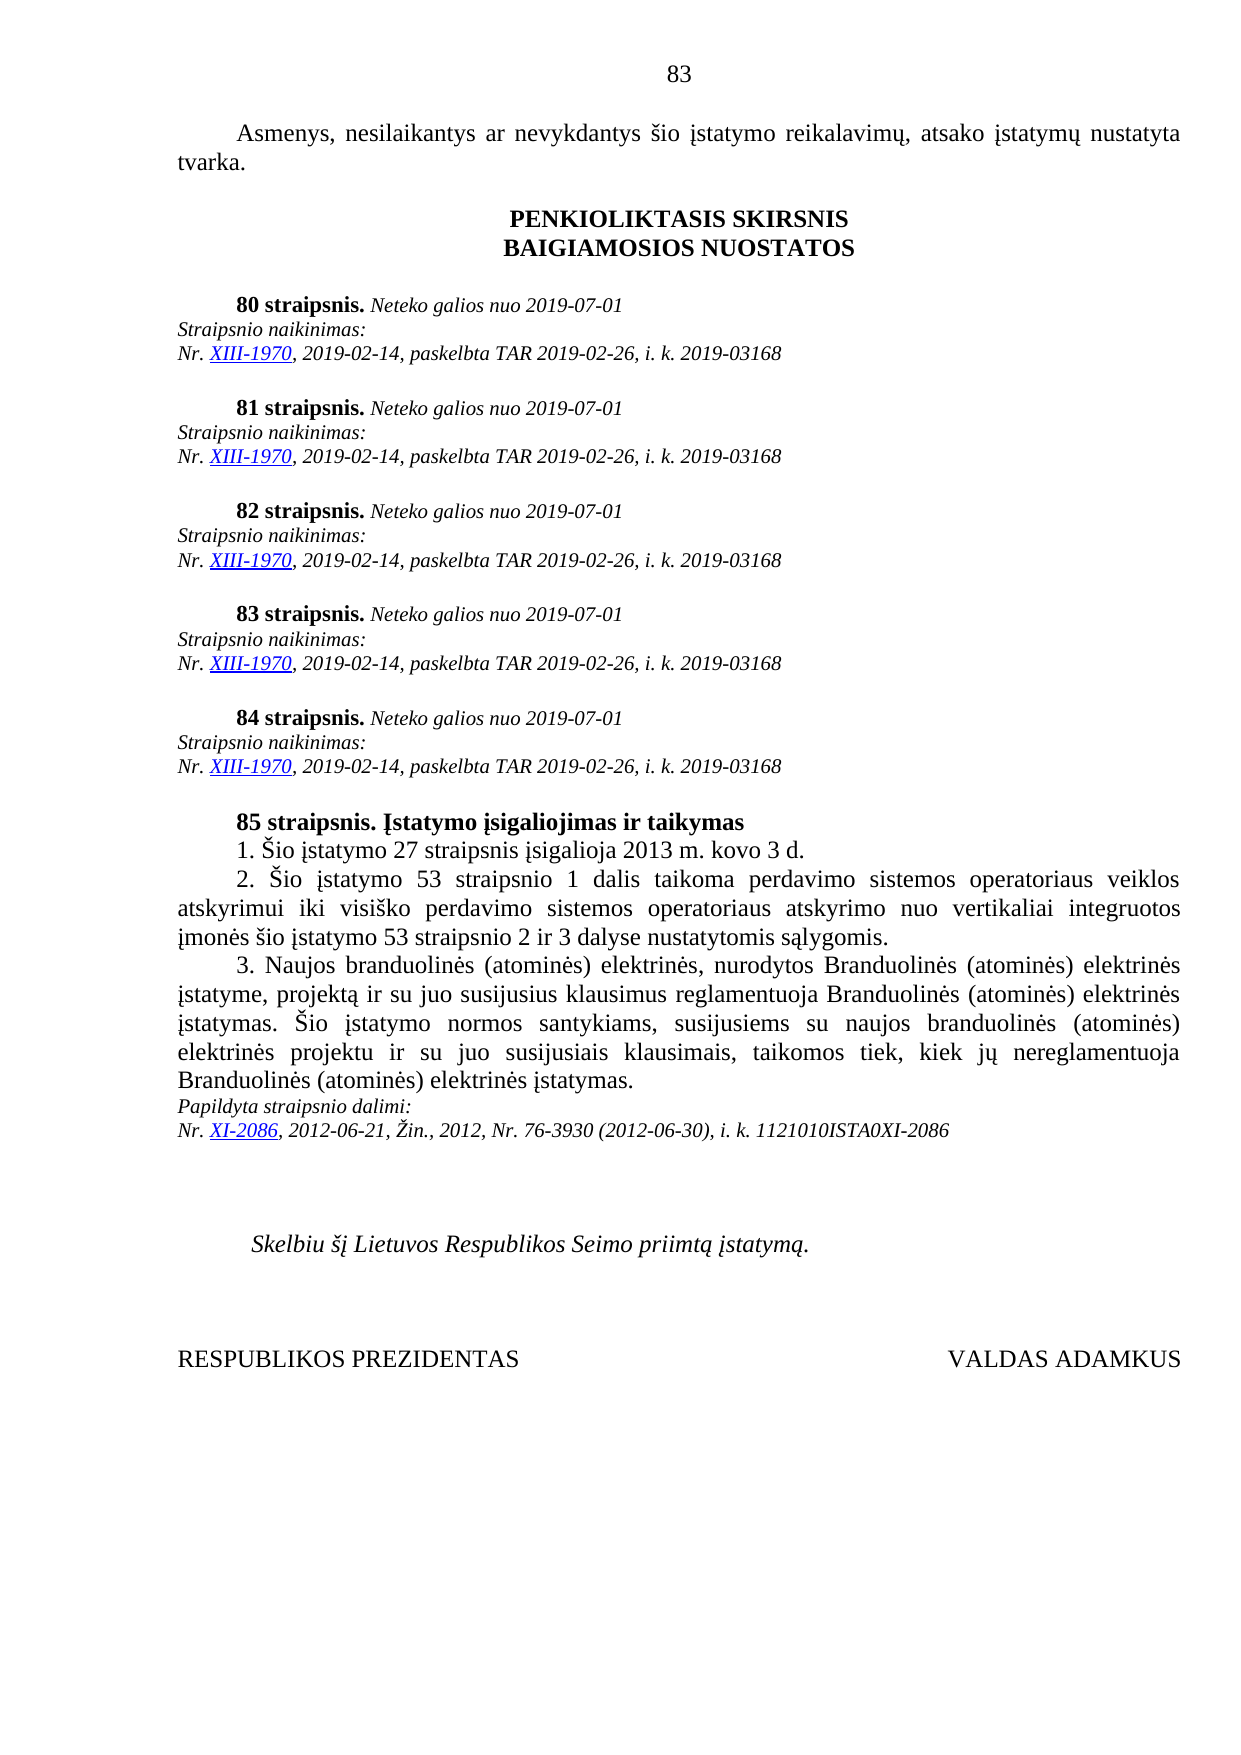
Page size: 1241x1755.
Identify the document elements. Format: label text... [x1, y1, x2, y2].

text Nr. XIII-1970, 2019-02-14, paskelbta TAR 2019-02-26, i. k. 2019-03168 [177, 341, 1181, 365]
text Straipsnio naikinimas: [177, 523, 1181, 547]
text Nr. XI-2086, 2012-06-21, Žin., 2012, Nr. 76-3930 (2012-06-30), i. k. 1121010ISTA0XI-2086 [177, 1118, 1181, 1142]
text RESPUBLIKOS PREZIDENTAS VALDAS ADAMKUS [177, 1344, 1181, 1372]
text Straipsnio naikinimas: [177, 730, 1181, 754]
text 82 straipsnis. Neteko galios nuo 2019-07-01 [177, 497, 1181, 523]
text 81 straipsnis. Neteko galios nuo 2019-07-01 [177, 394, 1181, 420]
text Straipsnio naikinimas: [177, 317, 1181, 341]
text Nr. XIII-1970, 2019-02-14, paskelbta TAR 2019-02-26, i. k. 2019-03168 [177, 444, 1181, 468]
text 1. Šio įstatymo 27 straipsnis įsigalioja 2013 m. kovo 3 d. [177, 836, 1181, 864]
text Papildyta straipsnio dalimi: [177, 1094, 1181, 1118]
text 83 straipsnis. Neteko galios nuo 2019-07-01 [177, 600, 1181, 627]
text 80 straipsnis. Neteko galios nuo 2019-07-01 [177, 291, 1181, 317]
text Straipsnio naikinimas: [177, 420, 1181, 444]
text 84 straipsnis. Neteko galios nuo 2019-07-01 [177, 703, 1181, 730]
text Nr. XIII-1970, 2019-02-14, paskelbta TAR 2019-02-26, i. k. 2019-03168 [177, 754, 1181, 778]
text Nr. XIII-1970, 2019-02-14, paskelbta TAR 2019-02-26, i. k. 2019-03168 [177, 547, 1181, 572]
text 3. Naujos branduolinės (atominės) elektrinės, nurodytos Branduolinės (atominės) elektrinės įstatyme, projektą ir su juo susijusius klausimus reglamentuoja Branduolinės (atominės) elektrinės įstatymas. Šio įstatymo normos santykiams, susijusiems su naujos branduolinės (atominės) elektrinės projektu ir su juo susijusiais klausimais, taikomos tiek, kiek jų nereglamentuoja Branduolinės (atominės) elektrinės įstatymas. [177, 951, 1181, 1094]
text Asmenys, nesilaikantys ar nevykdantys šio įstatymo reikalavimų, atsako įstatymų nustatyta tvarka. [177, 118, 1181, 176]
text BAIGIAMOSIOS NUOSTATOS [177, 233, 1181, 262]
text 85 straipsnis. Įstatymo įsigaliojimas ir taikymas [177, 807, 1181, 836]
text Nr. XIII-1970, 2019-02-14, paskelbta TAR 2019-02-26, i. k. 2019-03168 [177, 651, 1181, 675]
text 2. Šio įstatymo 53 straipsnio 1 dalis taikoma perdavimo sistemos operatoriaus veiklos atskyrimui iki visiško perdavimo sistemos operatoriaus atskyrimo nuo vertikaliai integruotos įmonės šio įstatymo 53 straipsnio 2 ir 3 dalyse nustatytomis sąlygomis. [177, 864, 1181, 951]
text Skelbiu šį Lietuvos Respublikos Seimo priimtą įstatymą. [177, 1229, 1181, 1257]
text PENKIOLIKTASIS SKIRSNIS [177, 204, 1181, 233]
text Straipsnio naikinimas: [177, 627, 1181, 651]
